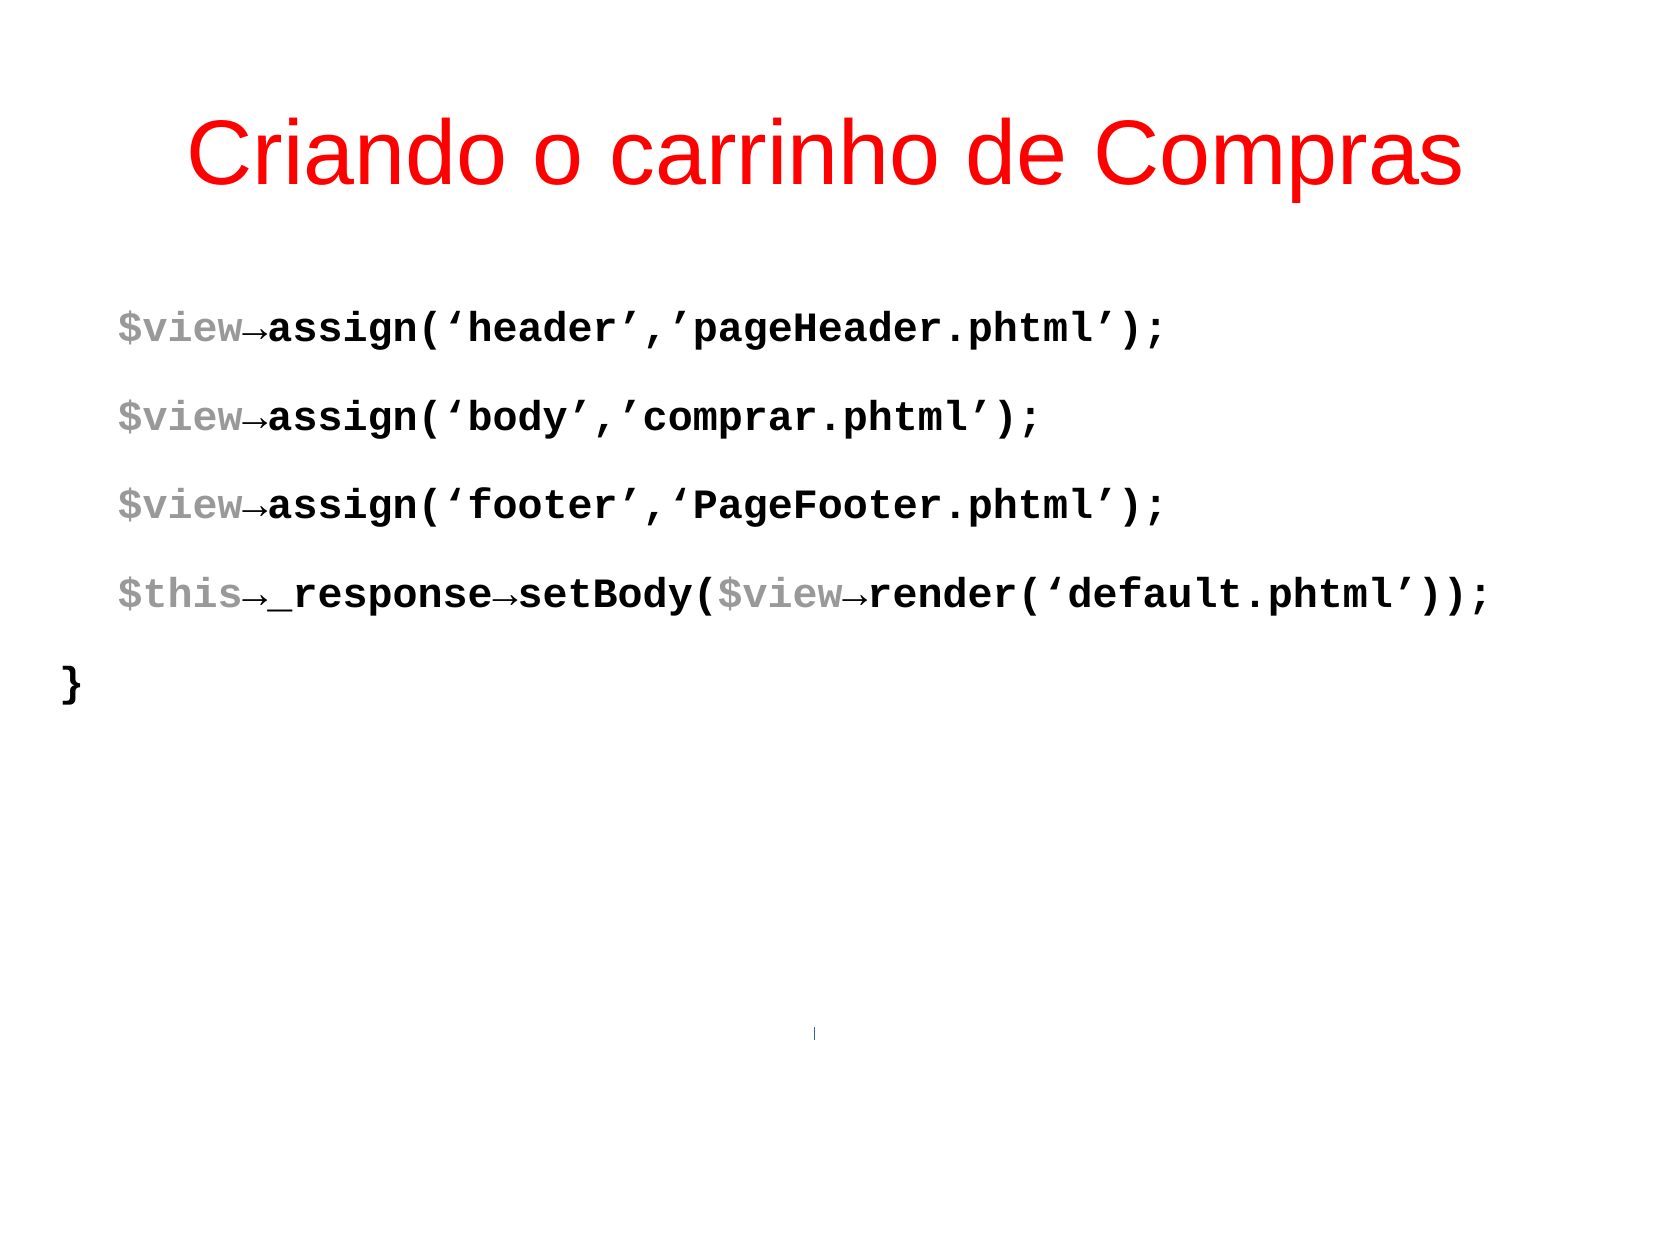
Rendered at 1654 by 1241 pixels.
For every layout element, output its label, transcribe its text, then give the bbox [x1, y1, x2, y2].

title Criando o carrinho de Compras [82, 49, 1571, 257]
list $view→assign(‘header’,’pageHeader.phtml’); $view→assign(‘body’,’comprar.phtml’); $view→assign(‘footer’,‘PageFooter.phtml’); $this→_response→setBody($view→render(‘default.phtml’)); } [59, 307, 1548, 1205]
